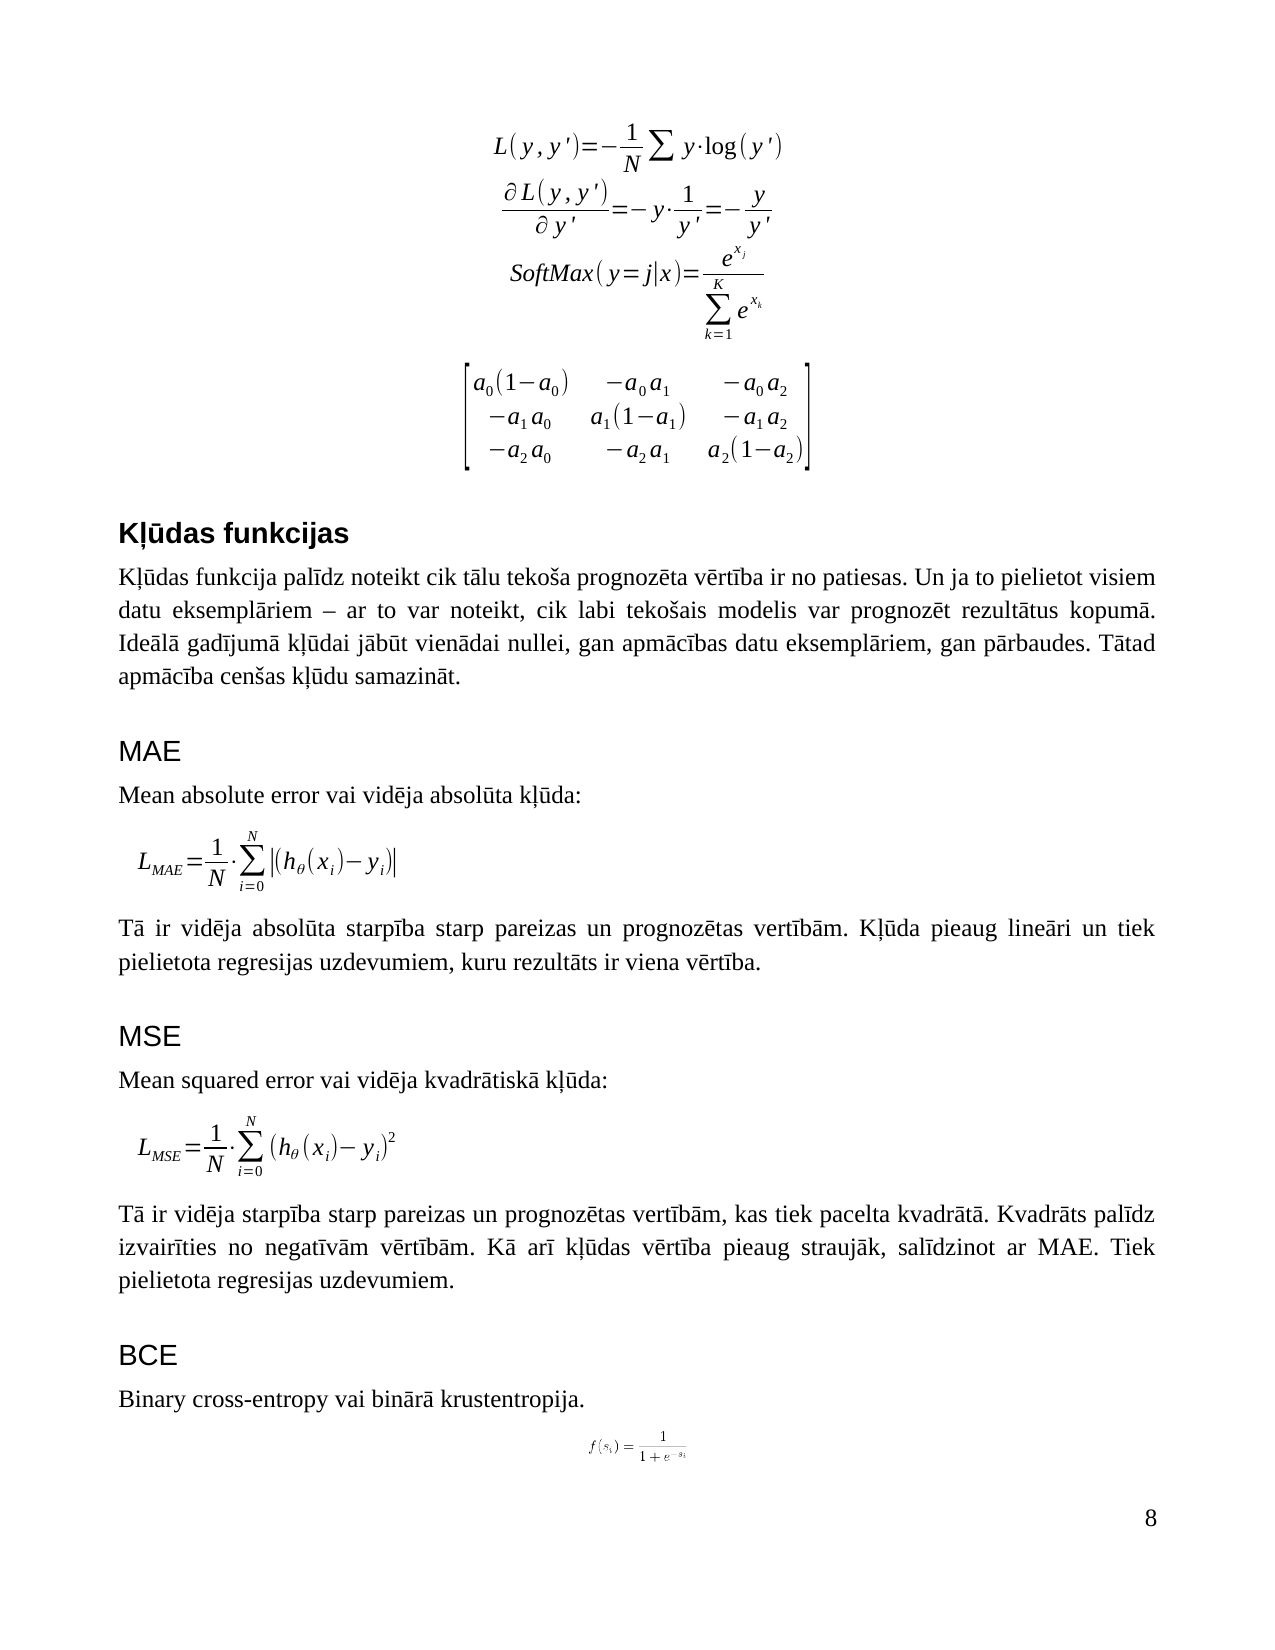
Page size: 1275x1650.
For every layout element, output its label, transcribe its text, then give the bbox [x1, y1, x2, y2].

picture [588, 1431, 687, 1462]
subtitle MSE [118, 1019, 1157, 1053]
text Binary cross-entropy vai binārā krustentropija. [118, 1384, 1157, 1412]
subtitle BCE [118, 1338, 1157, 1371]
subtitle Kļūdas funkcijas [118, 516, 1157, 549]
text Tā ir vidēja absolūta starpība starp pareizas un prognozētas vertībām. Kļūda pieaug lineāri un tiek pielietota regresijas uzdevumiem, kuru rezultāts ir viena vērtība. [118, 913, 1157, 975]
text Mean squared error vai vidēja kvadrātiskā kļūda: [118, 1065, 1157, 1094]
text Mean absolute error vai vidēja absolūta kļūda: [118, 780, 1157, 808]
text Tā ir vidēja starpība starp pareizas un prognozētas vertībām, kas tiek pacelta kvadrātā. Kvadrāts palīdz izvairīties no negatīvām vērtībām. Kā arī kļūdas vērtība pieaug straujāk, salīdzinot ar MAE. Tiek pielietota regresijas uzdevumiem. [118, 1199, 1157, 1294]
subtitle MAE [118, 734, 1157, 767]
text Kļūdas funkcija palīdz noteikt cik tālu tekoša prognozēta vērtība ir no patiesas. Un ja to pielietot visiem datu eksemplāriem – ar to var noteikt, cik labi tekošais modelis var prognozēt rezultātus kopumā. Ideālā gadījumā kļūdai jābūt vienādai nullei, gan apmācības datu eksemplāriem, gan pārbaudes. Tātad apmācība cenšas kļūdu samazināt. [118, 562, 1157, 690]
